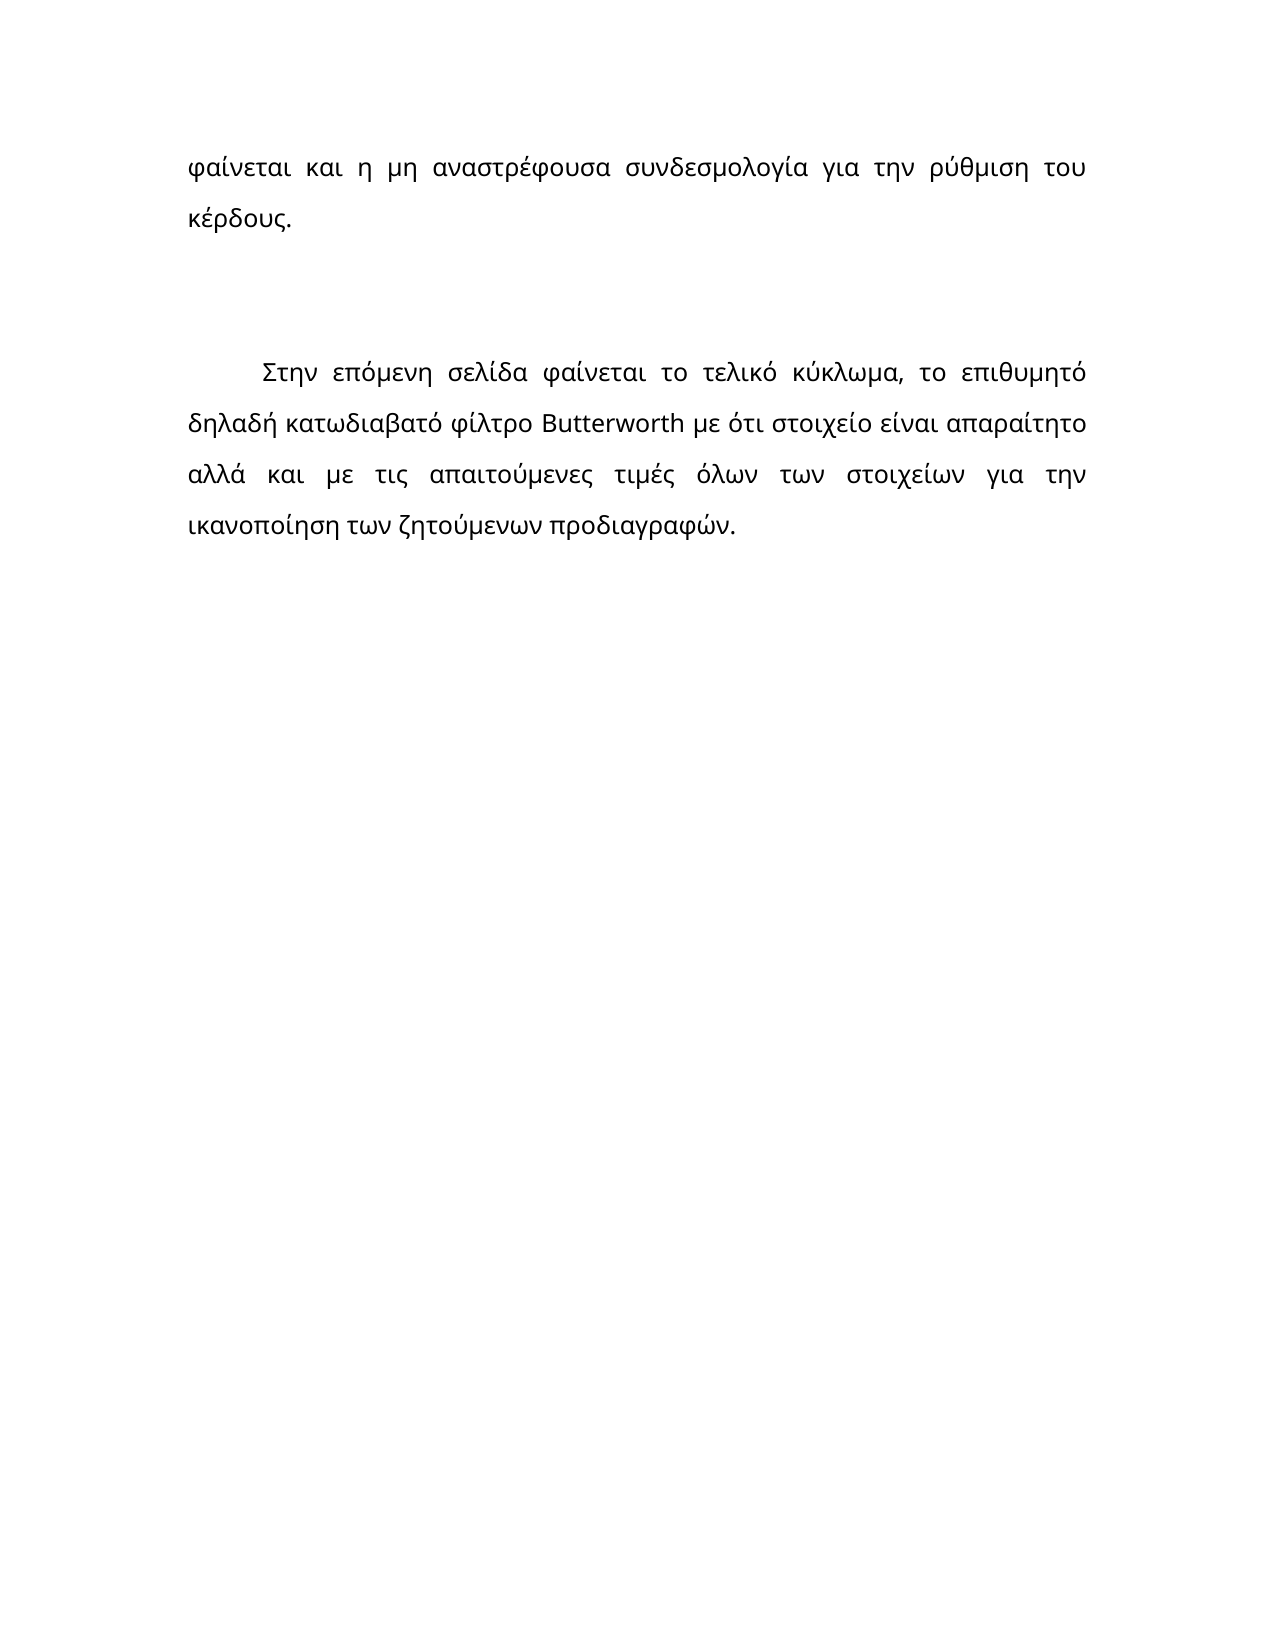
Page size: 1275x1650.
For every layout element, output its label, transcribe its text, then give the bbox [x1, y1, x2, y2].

text φαίνεται και η μη αναστρέφουσα συνδεσμολογία για την ρύθμιση του κέρδους. [187, 150, 1087, 235]
text Στην επόμενη σελίδα φαίνεται το τελικό κύκλωμα, το επιθυμητό δηλαδή κατωδιαβατό φίλτρο Butterworth με ότι στοιχείο είναι απαραίτητο αλλά και με τις απαιτούμενες τιμές όλων των στοιχείων για την ικανοποίηση των ζητούμενων προδιαγραφών. [187, 354, 1087, 541]
